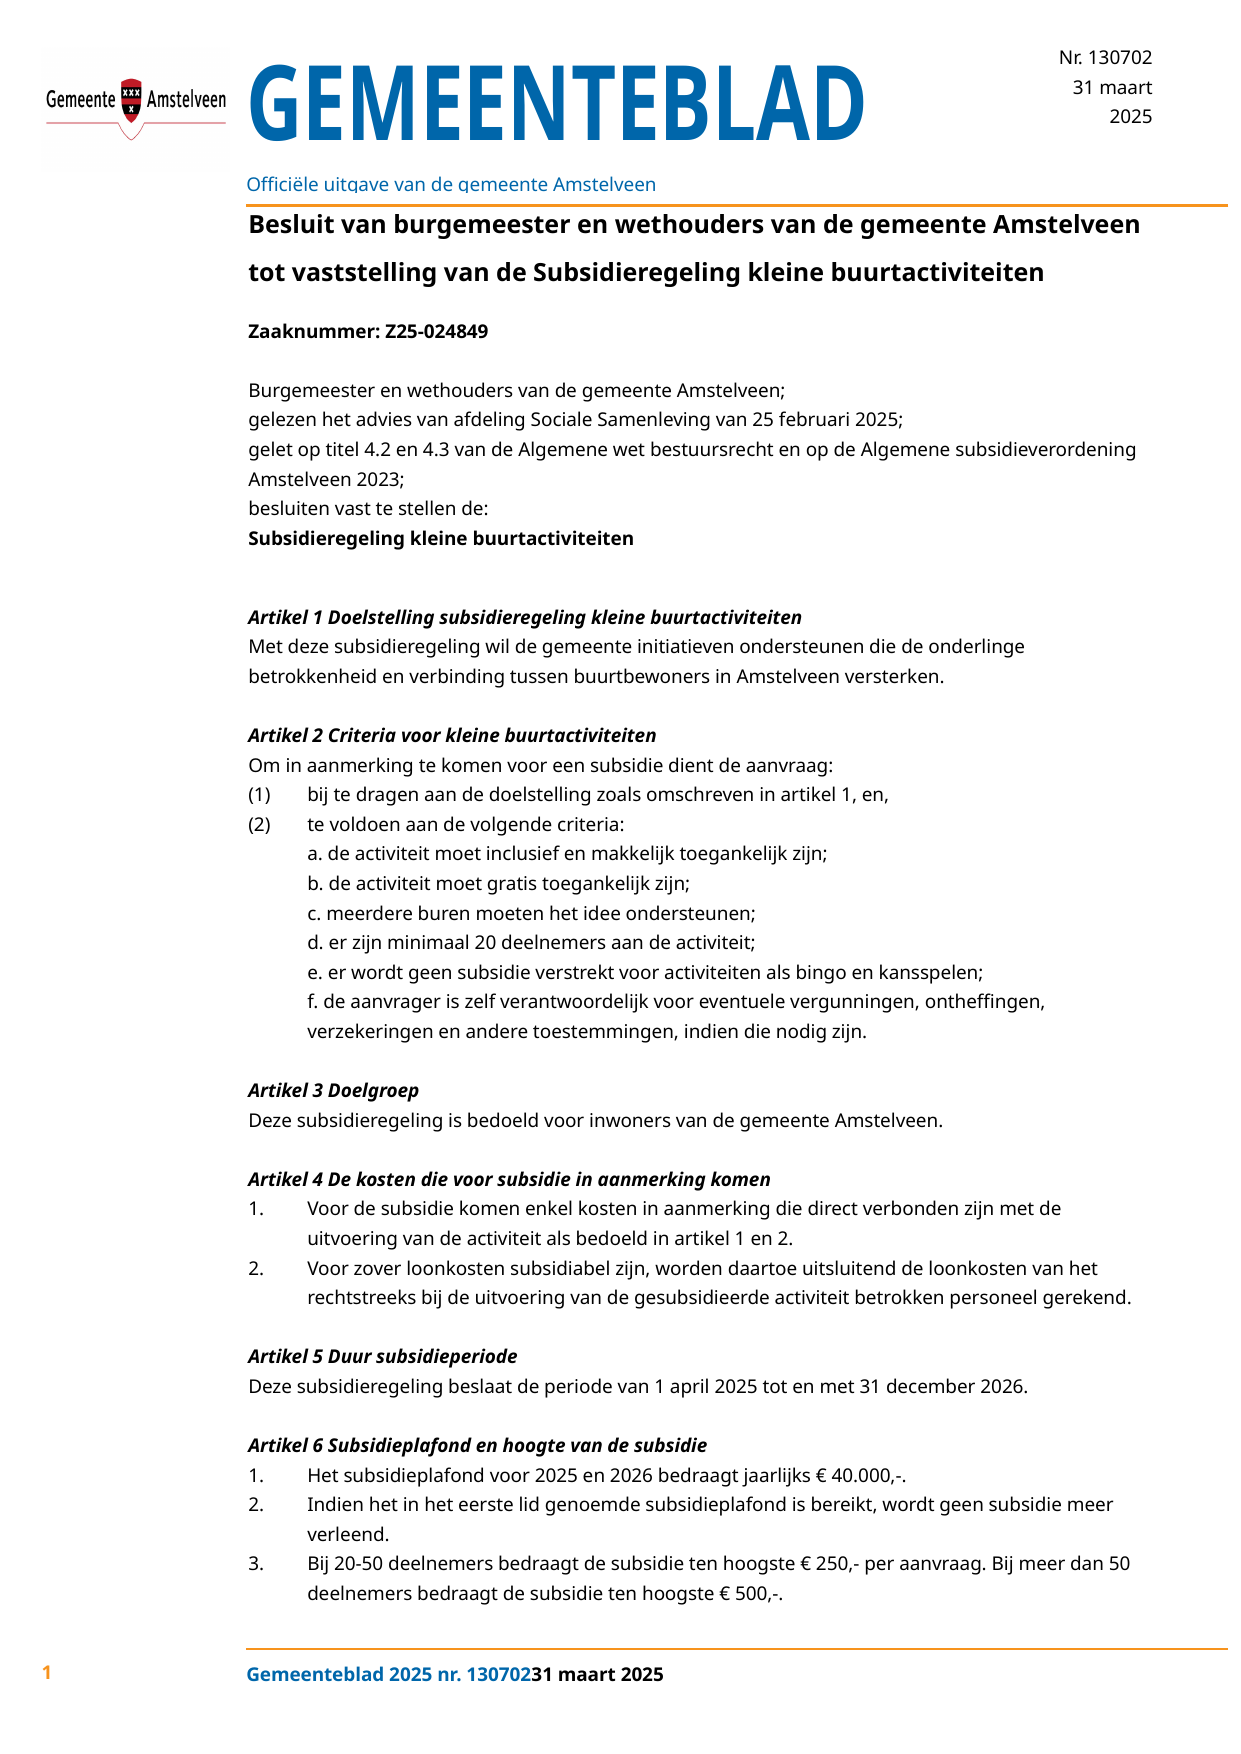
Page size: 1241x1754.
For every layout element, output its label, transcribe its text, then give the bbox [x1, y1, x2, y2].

text Artikel 1 Doelstelling subsidieregeling kleine buurtactiviteiten [248, 604, 1152, 629]
text Artikel 5 Duur subsidieperiode [248, 1343, 1152, 1369]
text Om in aanmerking te komen voor een subsidie dient de aanvraag: [248, 752, 1152, 777]
list a. de activiteit moet inclusief en makkelijk toegankelijk zijn; [248, 841, 1152, 866]
text Deze subsidieregeling beslaat de periode van 1 april 2025 tot en met 31 december 2026. [248, 1373, 1152, 1399]
text besluiten vast te stellen de: [248, 495, 1152, 521]
text Zaaknummer: Z25-024849 [248, 318, 1152, 344]
text gelet op titel 4.2 en 4.3 van de Algemene wet bestuursrecht en op de Algemene subsidieverordening Amstelveen 2023; [248, 436, 1152, 492]
list Indien het in het eerste lid genoemde subsidieplafond is bereikt, wordt geen subsidie meer verleend. [248, 1491, 1152, 1547]
text Deze subsidieregeling is bedoeld voor inwoners van de gemeente Amstelveen. [248, 1107, 1152, 1132]
picture [41, 47, 231, 172]
list c. meerdere buren moeten het idee ondersteunen; [248, 900, 1152, 925]
text Besluit van burgemeester en wethouders van de gemeente Amstelveen tot vaststelling van de Subsidieregeling kleine buurtactiviteiten [248, 207, 1152, 288]
list f. de aanvrager is zelf verantwoordelijk voor eventuele vergunningen, ontheffingen, verzekeringen en andere toestemmingen, indien die nodig zijn. [248, 988, 1152, 1044]
text Met deze subsidieregeling wil de gemeente initiatieven ondersteunen die de onderlinge betrokkenheid en verbinding tussen buurtbewoners in Amstelveen versterken. [248, 633, 1152, 689]
text Artikel 3 Doelgroep [248, 1077, 1152, 1103]
list Voor de subsidie komen enkel kosten in aanmerking die direct verbonden zijn met de uitvoering van de activiteit als bedoeld in artikel 1 en 2. [248, 1196, 1152, 1251]
list e. er wordt geen subsidie verstrekt voor activiteiten als bingo en kansspelen; [248, 959, 1152, 984]
list d. er zijn minimaal 20 deelnemers aan de activiteit; [248, 929, 1152, 955]
list bij te dragen aan de doelstelling zoals omschreven in artikel 1, en, [248, 781, 1152, 807]
text gelezen het advies van afdeling Sociale Samenleving van 25 februari 2025; [248, 407, 1152, 432]
list te voldoen aan de volgende criteria: [248, 811, 1152, 837]
list Bij 20-50 deelnemers bedraagt de subsidie ten hoogste € 250,- per aanvraag. Bij meer dan 50 deelnemers bedraagt de subsidie ten hoogste € 500,-. [248, 1551, 1152, 1606]
text Burgemeester en wethouders van de gemeente Amstelveen; [248, 377, 1152, 403]
list b. de activiteit moet gratis toegankelijk zijn; [248, 870, 1152, 896]
list Voor zover loonkosten subsidiabel zijn, worden daartoe uitsluitend de loonkosten van het rechtstreeks bij de uitvoering van de gesubsidieerde activiteit betrokken personeel gerekend. [248, 1255, 1152, 1310]
text Artikel 6 Subsidieplafond en hoogte van de subsidie [248, 1432, 1152, 1458]
text Subsidieregeling kleine buurtactiviteiten [248, 525, 1152, 551]
text Artikel 2 Criteria voor kleine buurtactiviteiten [248, 722, 1152, 748]
list Het subsidieplafond voor 2025 en 2026 bedraagt jaarlijks € 40.000,-. [248, 1462, 1152, 1487]
text Artikel 4 De kosten die voor subsidie in aanmerking komen [248, 1166, 1152, 1192]
